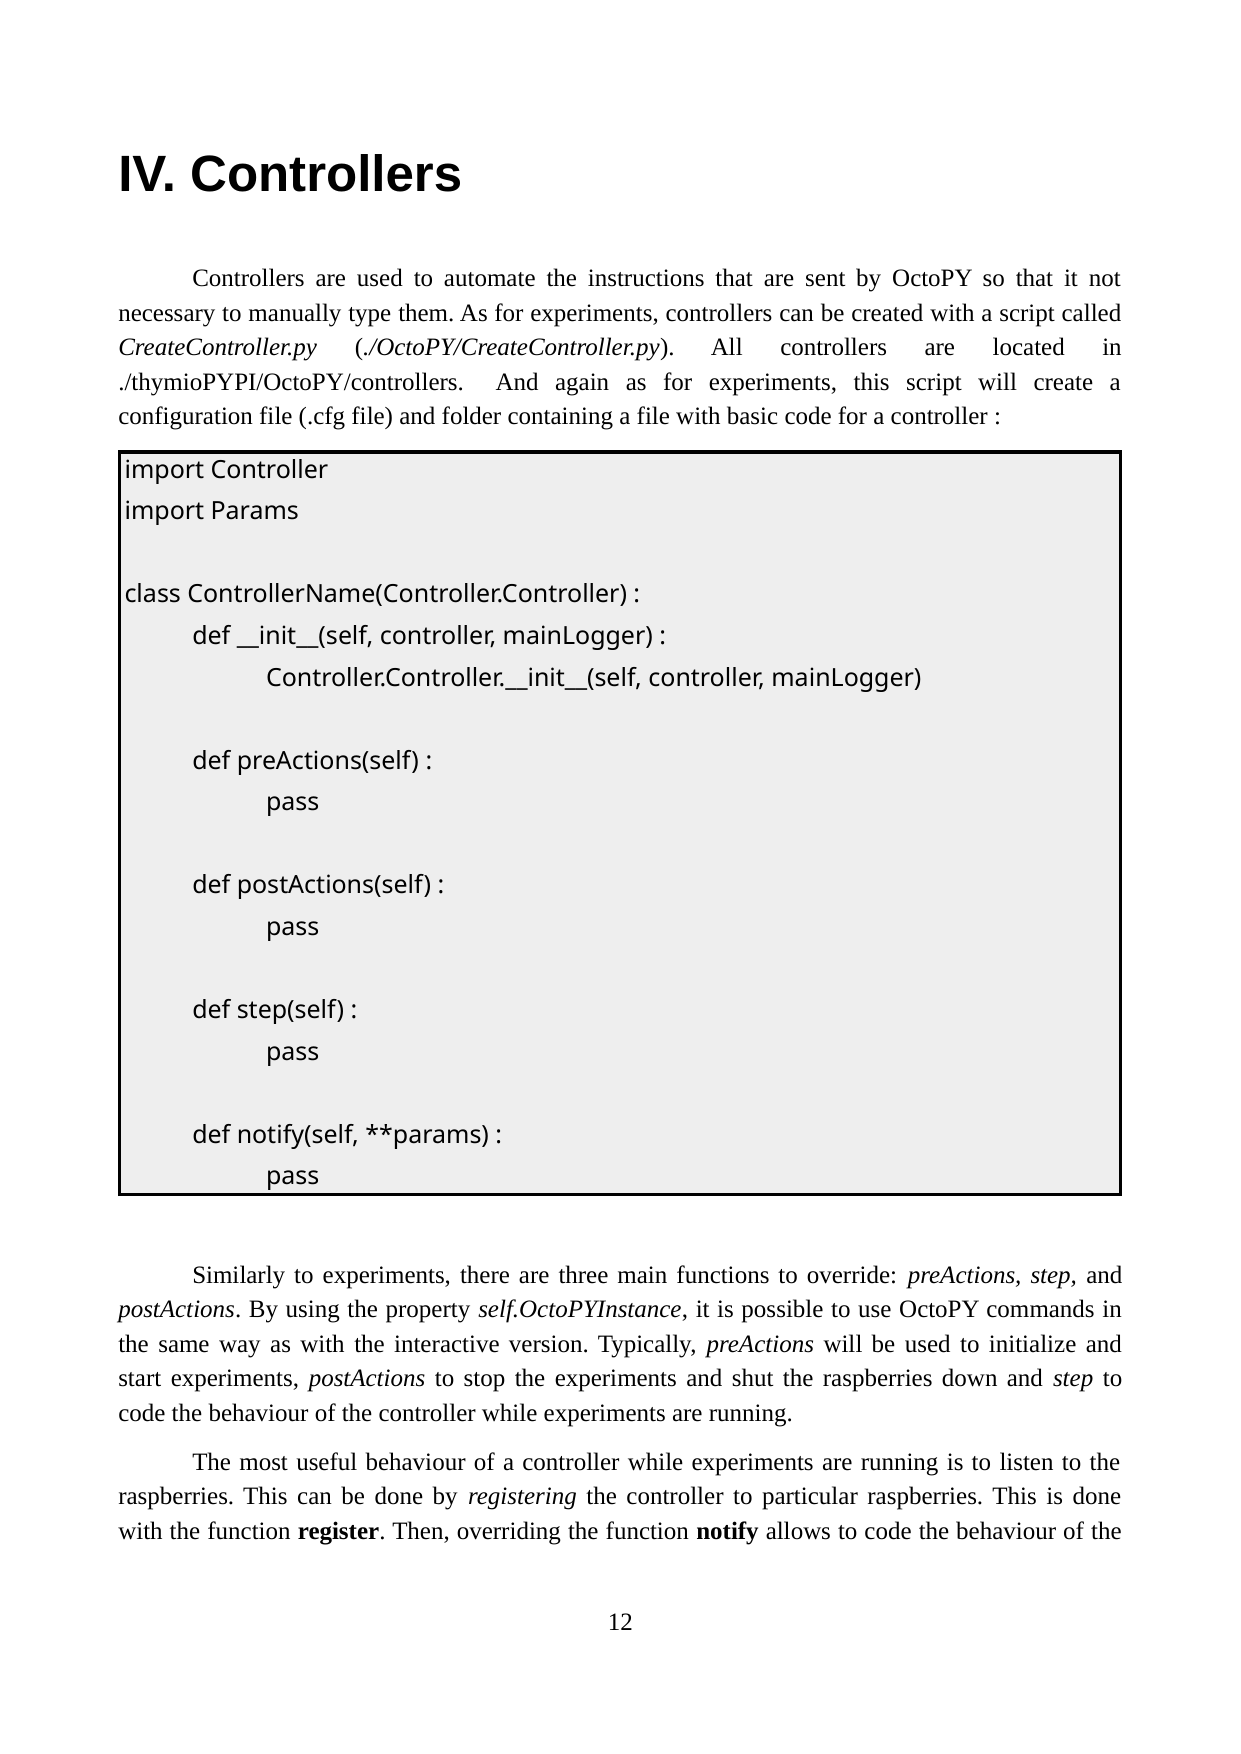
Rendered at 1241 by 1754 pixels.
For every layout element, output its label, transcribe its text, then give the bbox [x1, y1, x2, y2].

text pass [121, 1032, 1119, 1065]
text import Params [121, 492, 1119, 525]
text pass [121, 783, 1119, 816]
text import Controller [121, 454, 1119, 483]
text The most useful behaviour of a controller while experiments are running is to listen to the raspberries. This can be done by registering the controller to particular raspberries. This is done with the function register. Then, overriding the function notify allows to code the behaviour of the [118, 1447, 1122, 1544]
text Controller.Controller.__init__(self, controller, mainLogger) [121, 658, 1119, 691]
text pass [121, 908, 1119, 941]
text def step(self) : [121, 991, 1119, 1024]
text def __init__(self, controller, mainLogger) : [121, 617, 1119, 650]
text def notify(self, **params) : [121, 1115, 1119, 1148]
subtitle IV. Controllers [118, 143, 1122, 202]
text def preActions(self) : [121, 741, 1119, 774]
text Controllers are used to automate the instructions that are sent by OctoPY so that it not necessary to manually type them. As for experiments, controllers can be created with a script called CreateController.py (./OctoPY/CreateController.py). All controllers are located in ./thymioPYPI/OctoPY/controllers. And again as for experiments, this script will create a configuration file (.cfg file) and folder containing a file with basic code for a controller : [118, 263, 1122, 430]
text class ControllerName(Controller.Controller) : [121, 575, 1119, 608]
text pass [121, 1157, 1119, 1193]
text def postActions(self) : [121, 866, 1119, 899]
text Similarly to experiments, there are three main functions to override: preActions, step, and postActions. By using the property self.OctoPYInstance, it is possible to use OctoPY commands in the same way as with the interactive version. Typically, preActions will be used to initialize and start experiments, postActions to stop the experiments and shut the raspberries down and step to code the behaviour of the controller while experiments are running. [118, 1260, 1122, 1427]
